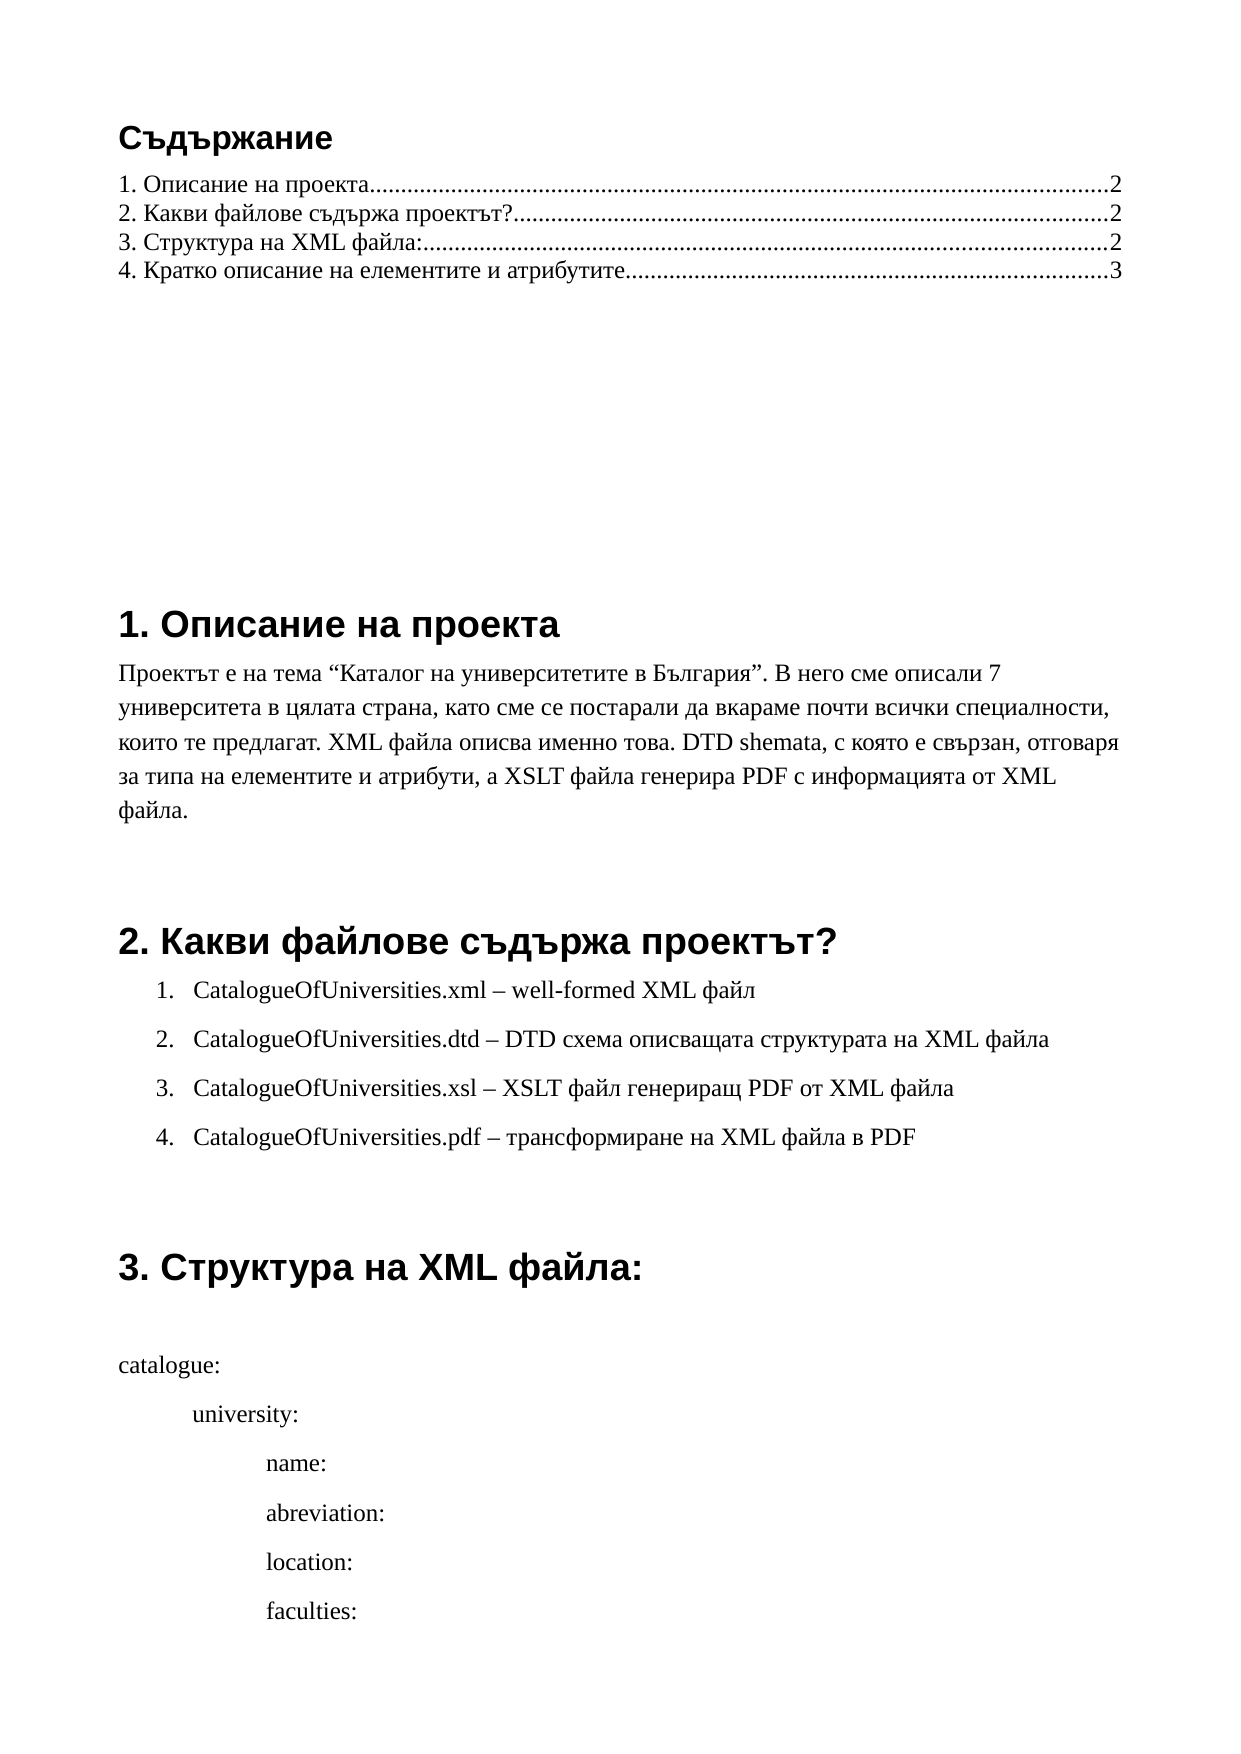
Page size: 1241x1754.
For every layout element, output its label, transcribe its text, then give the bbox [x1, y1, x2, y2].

text 1. Описание на проекта 2 [118, 169, 1122, 198]
text location: [118, 1547, 1122, 1575]
text name: [118, 1448, 1122, 1477]
subtitle 3. Структура на XML файла: [118, 1245, 1122, 1289]
text 3. Структура на XML файла: 2 [118, 227, 1122, 255]
list CatalogueOfUniversities.pdf – трансформиране на XML файла в PDF [156, 1122, 1122, 1151]
subtitle 2. Какви файлове съдържа проектът? [118, 919, 1122, 962]
text faculties: [118, 1596, 1122, 1624]
text 2. Какви файлове съдържа проектът? 2 [118, 198, 1122, 227]
list CatalogueOfUniversities.dtd – DTD схема описващата структурата на XML файла [156, 1024, 1122, 1053]
text abreviation: [118, 1498, 1122, 1526]
text Проектът е на тема “Каталог на университетите в България”. В него сме описали 7 университета в цялата страна, като сме се постарали да вкараме почти всички специалности, които те предлагат. XML файла описва именно това. DTD shemata, с която е свързан, отговаря за типа на елементите и атрибути, а XSLT файла генерира PDF с информацията от XML файла. [118, 658, 1122, 824]
text 4. Кратко описание на елементите и атрибутите 3 [118, 255, 1122, 284]
text university: [118, 1399, 1122, 1428]
list CatalogueOfUniversities.xml – well-formed XML файл [156, 975, 1122, 1004]
text catalogue: [118, 1350, 1122, 1379]
subtitle Съдържание [118, 118, 1122, 157]
list CatalogueOfUniversities.xsl – XSLT файл генериращ PDF от XML файла [156, 1073, 1122, 1102]
subtitle 1. Описание на проекта [118, 602, 1122, 645]
